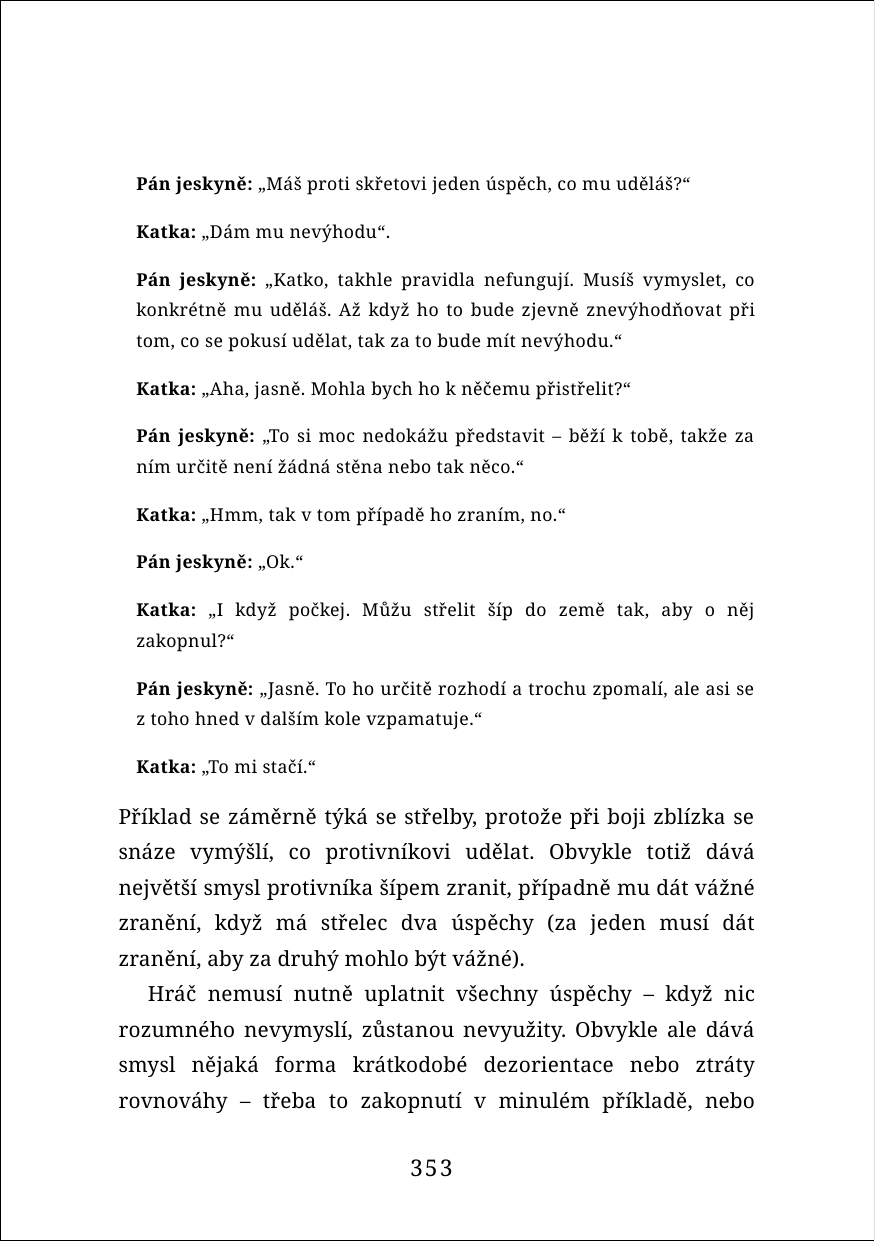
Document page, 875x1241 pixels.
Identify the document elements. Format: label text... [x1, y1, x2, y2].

text Katka: „Aha, jasně. Mohla bych ho k něčemu přistřelit?“ [136, 376, 756, 400]
text Katka: „Hmm, tak v tom případě ho zraním, no.“ [136, 502, 756, 526]
text Pán jeskyně: „Ok.“ [136, 550, 756, 574]
text Katka: „To mi stačí.“ [136, 754, 756, 778]
text Katka: „Dám mu nevýhodu“. [136, 220, 756, 244]
text Katka: „I když počkej. Můžu střelit šíp do země tak, aby o něj zakopnul?“ [136, 598, 756, 652]
text Pán jeskyně: „Katko, takhle pravidla nefungují. Musíš vymyslet, co konkrétně mu uděláš. Až když ho to bude zjevně znevýhodňovat při tom, co se pokusí udělat, tak za to bude mít nevýhodu.“ [136, 268, 756, 352]
text Pán jeskyně: „Máš proti skřetovi jeden úspěch, co mu uděláš?“ [136, 172, 756, 196]
text Pán jeskyně: „Jasně. To ho určitě rozhodí a trochu zpomalí, ale asi se z toho hned v dalším kole vzpamatuje.“ [136, 676, 756, 730]
text Příklad se záměrně týká se střelby, protože při boji zblízka se snáze vymýšlí, co protivníkovi udělat. Obvykle totiž dává největší smysl protivníka šípem zranit, případně mu dát vážné zranění, když má střelec dva úspěchy (za jeden musí dát zranění, aby za druhý mohlo být vážné). Hráč nemusí nutně uplatnit všechny úspěchy – když nic rozumného nevymyslí, zůstanou nevyužity. Obvykle ale dává smysl nějaká forma krátkodobé dezorientace nebo ztráty rovnováhy – třeba to zakopnutí v minulém příkladě, nebo [118, 802, 756, 1114]
text Pán jeskyně: „To si moc nedokážu představit – běží k tobě, takže za ním určitě není žádná stěna nebo tak něco.“ [136, 424, 756, 478]
